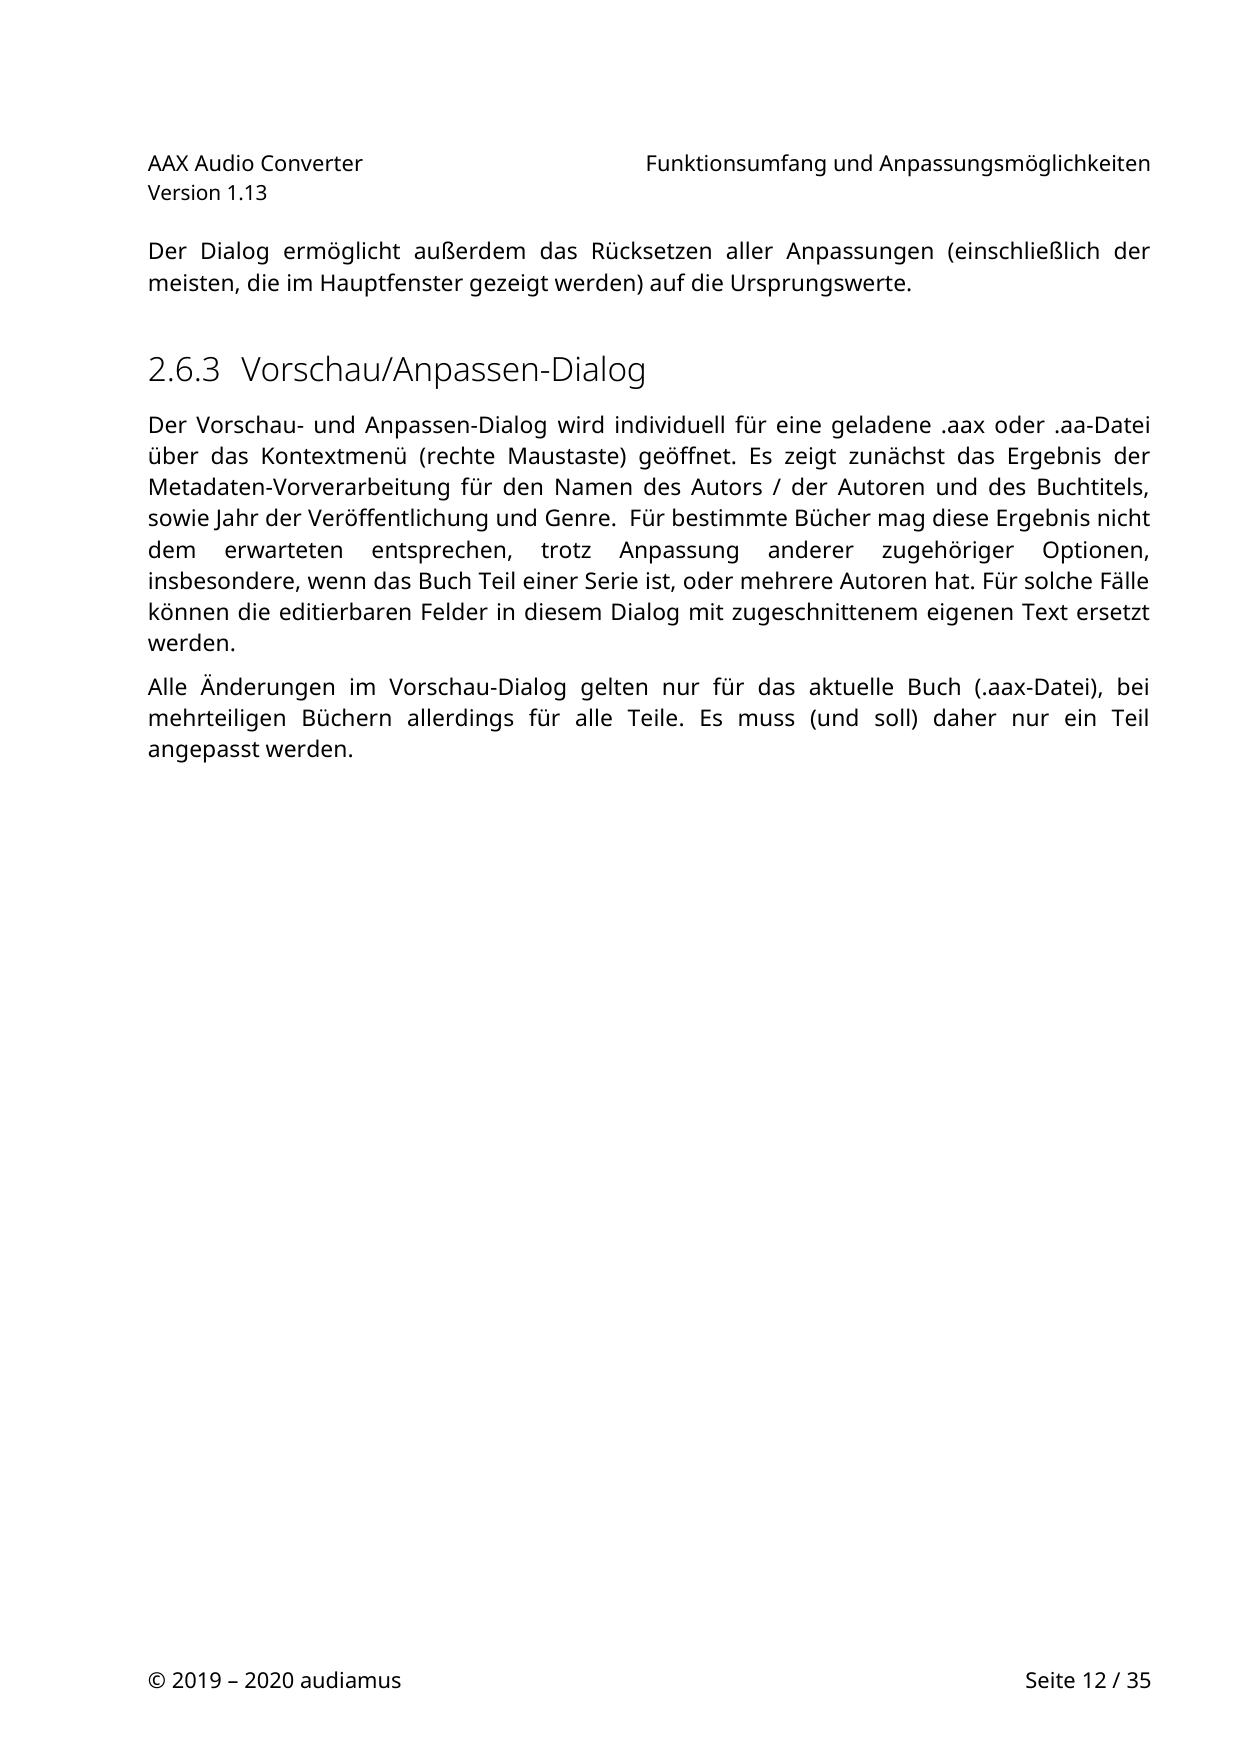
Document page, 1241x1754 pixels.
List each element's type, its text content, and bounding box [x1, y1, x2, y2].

subtitle Vorschau/Anpassen-Dialog [148, 346, 1152, 391]
text Der Vorschau- und Anpassen-Dialog wird individuell für eine geladene .aax oder .aa-Datei über das Kontextmenü (rechte Maustaste) geöffnet. Es zeigt zunächst das Ergebnis der Metadaten-Vorverarbeitung für den Namen des Autors / der Autoren und des Buchtitels, sowie Jahr der Veröffentlichung und Genre. Für bestimmte Bücher mag diese Ergebnis nicht dem erwarteten entsprechen, trotz Anpassung anderer zugehöriger Optionen, insbesondere, wenn das Buch Teil einer Serie ist, oder mehrere Autoren hat. Für solche Fälle können die editierbaren Felder in diesem Dialog mit zugeschnittenem eigenen Text ersetzt werden. [148, 408, 1152, 658]
text Der Dialog ermöglicht außerdem das Rücksetzen aller Anpassungen (einschließlich der meisten, die im Hauptfenster gezeigt werden) auf die Ursprungswerte. [148, 235, 1152, 298]
text Alle Änderungen im Vorschau-Dialog gelten nur für das aktuelle Buch (.aax-Datei), bei mehrteiligen Büchern allerdings für alle Teile. Es muss (und soll) daher nur ein Teil angepasst werden. [148, 671, 1152, 765]
